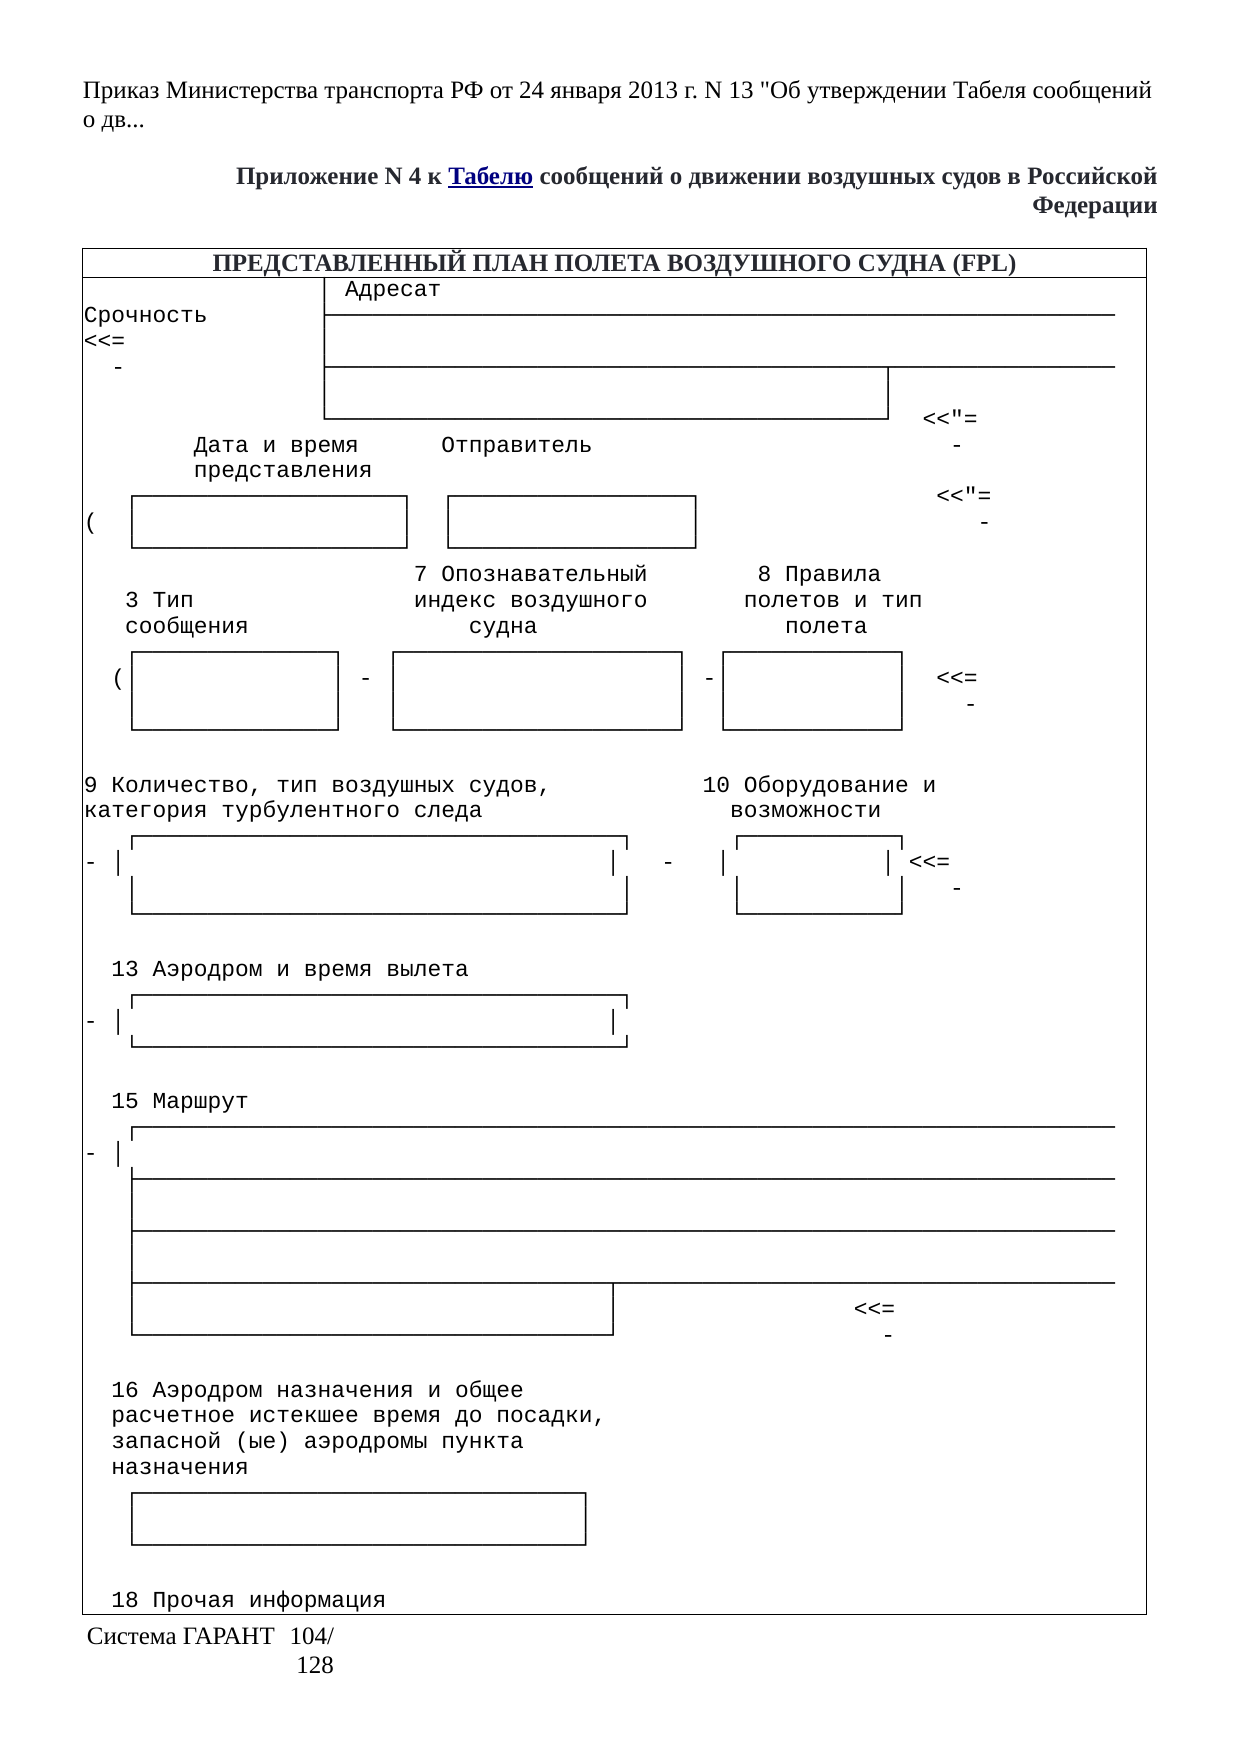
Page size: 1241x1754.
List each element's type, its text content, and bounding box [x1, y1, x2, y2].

table_cell │ Адресат Срочность ├───────────────────────────────────────────────────────── <<= │ - ├────────────────────────────────────────┬──────────────── │ │ └────────────────────────────────────────┘ <<"= Дата и время Отправитель - представления ┌───────────────────┐ ┌─────────────────┐ <<"= ( │ │ │ │ - └───────────────────┘ └─────────────────┘ 7 Опознавательный 8 Правила 3 Тип индекс воздушного полетов и тип сообщения судна полета ┌──────────────┐ ┌────────────────────┐ ┌────────────┐ (│ │ - │ │ -│ │ <<= │ │ │ │ │ │ - └──────────────┘ └────────────────────┘ └────────────┘ 9 Количество, тип воздушных судов, 10 Оборудование и категория турбулентного следа возможности ┌───────────────────────────────────┐ ┌───────────┐ - │ │ - │ │ <<= │ │ │ │ - └───────────────────────────────────┘ └───────────┘ 13 Аэродром и время вылета ┌───────────────────────────────────┐ - │ │ └───────────────────────────────────┘ 15 Маршрут ┌─────────────────────────────────────────────────────────────────────── - │ ├─────────────────────────────────────────────────────────────────────── │ ├─────────────────────────────────────────────────────────────────────── │ ├──────────────────────────────────┬──────────────────────────────────── │ │ <<= └──────────────────────────────────┘ - 16 Аэродром назначения и общее расчетное истекшее время до посадки, запасной (ые) аэродромы пункта назначения ┌────────────────────────────────┐ │ │ └────────────────────────────────┘ 18 Прочая информация [83, 278, 1146, 1614]
table_header ПРЕДСТАВЛЕННЫЙ ПЛАН ПОЛЕТА ВОЗДУШНОГО СУДНА (FPL) [83, 249, 1146, 277]
text Приложение N 4 к Табелю сообщений о движении воздушных судов в Российской Федерации [83, 161, 1157, 219]
